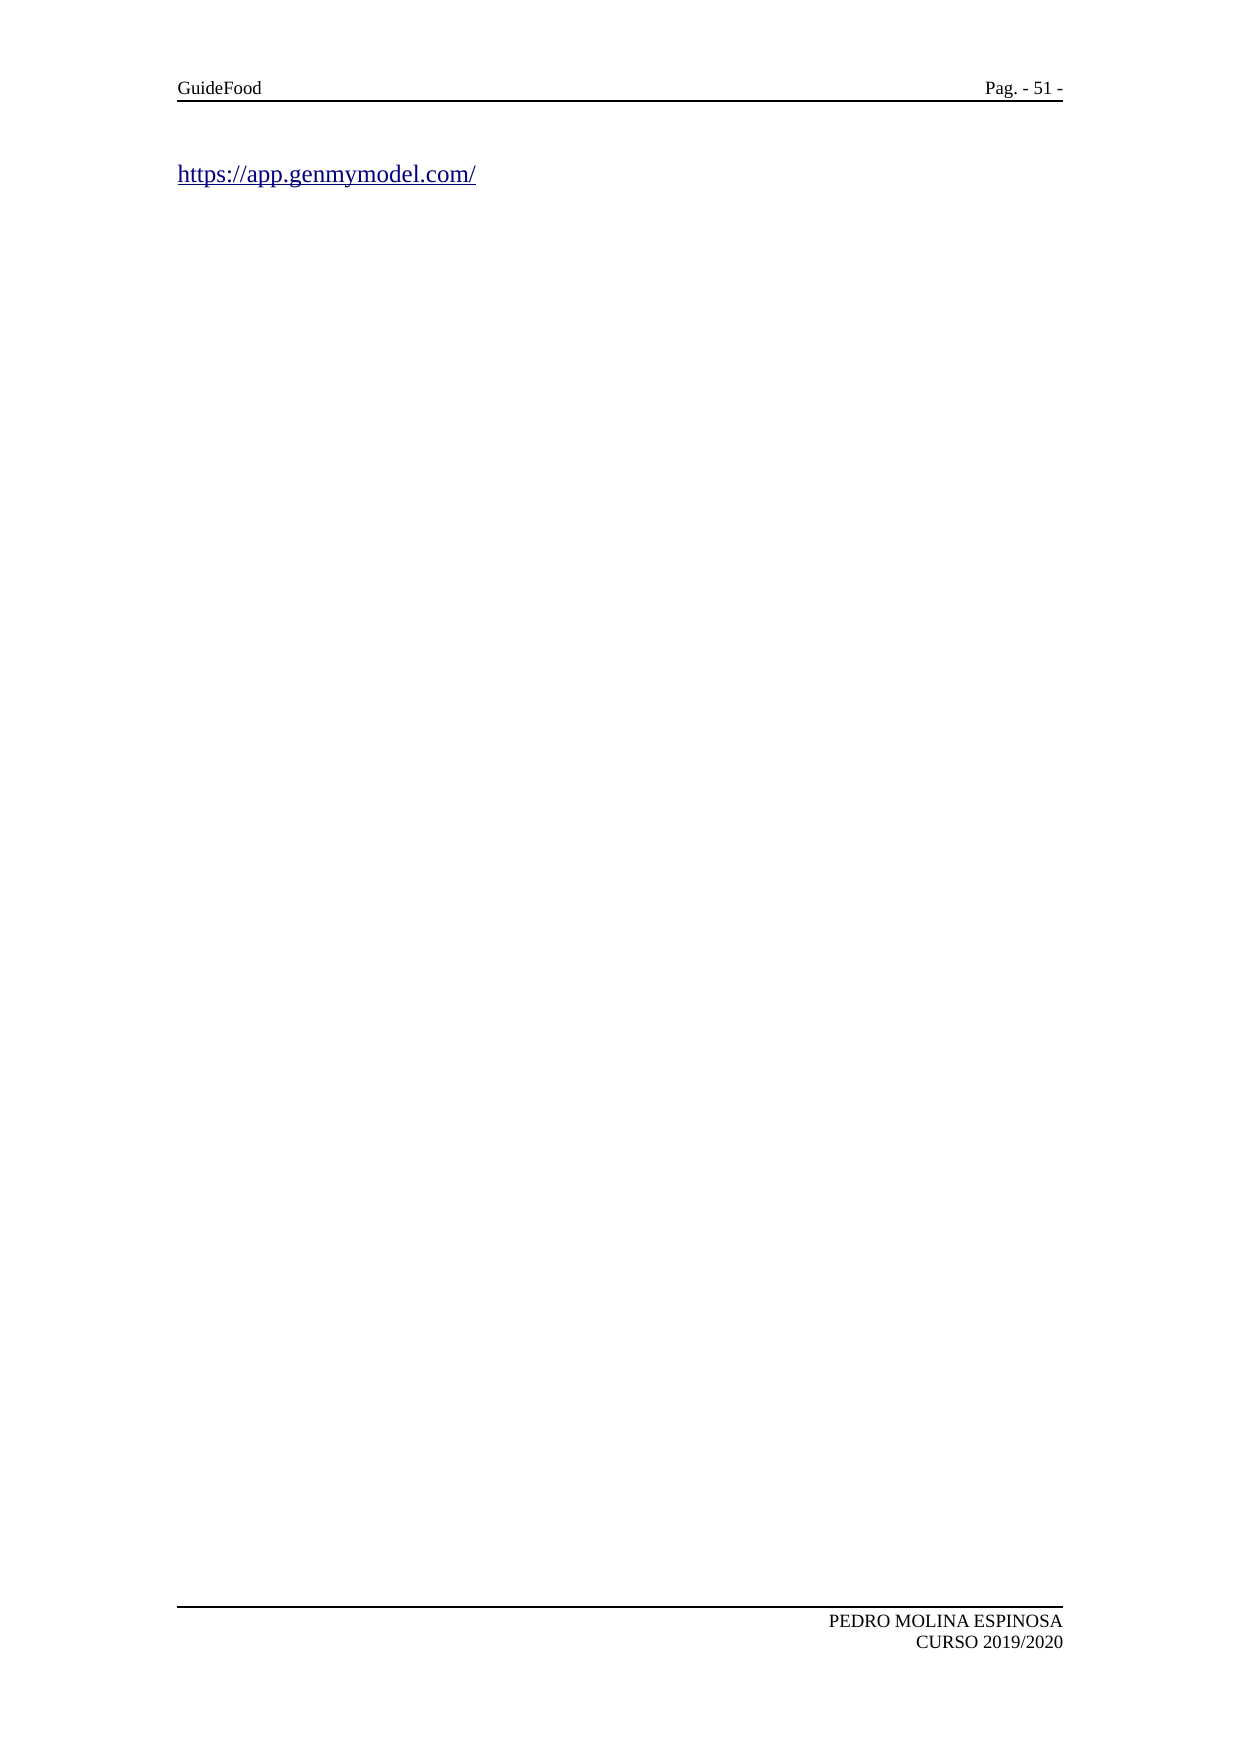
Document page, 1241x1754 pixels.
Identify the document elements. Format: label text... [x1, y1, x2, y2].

text https://app.genmymodel.com/ [177, 159, 1063, 187]
